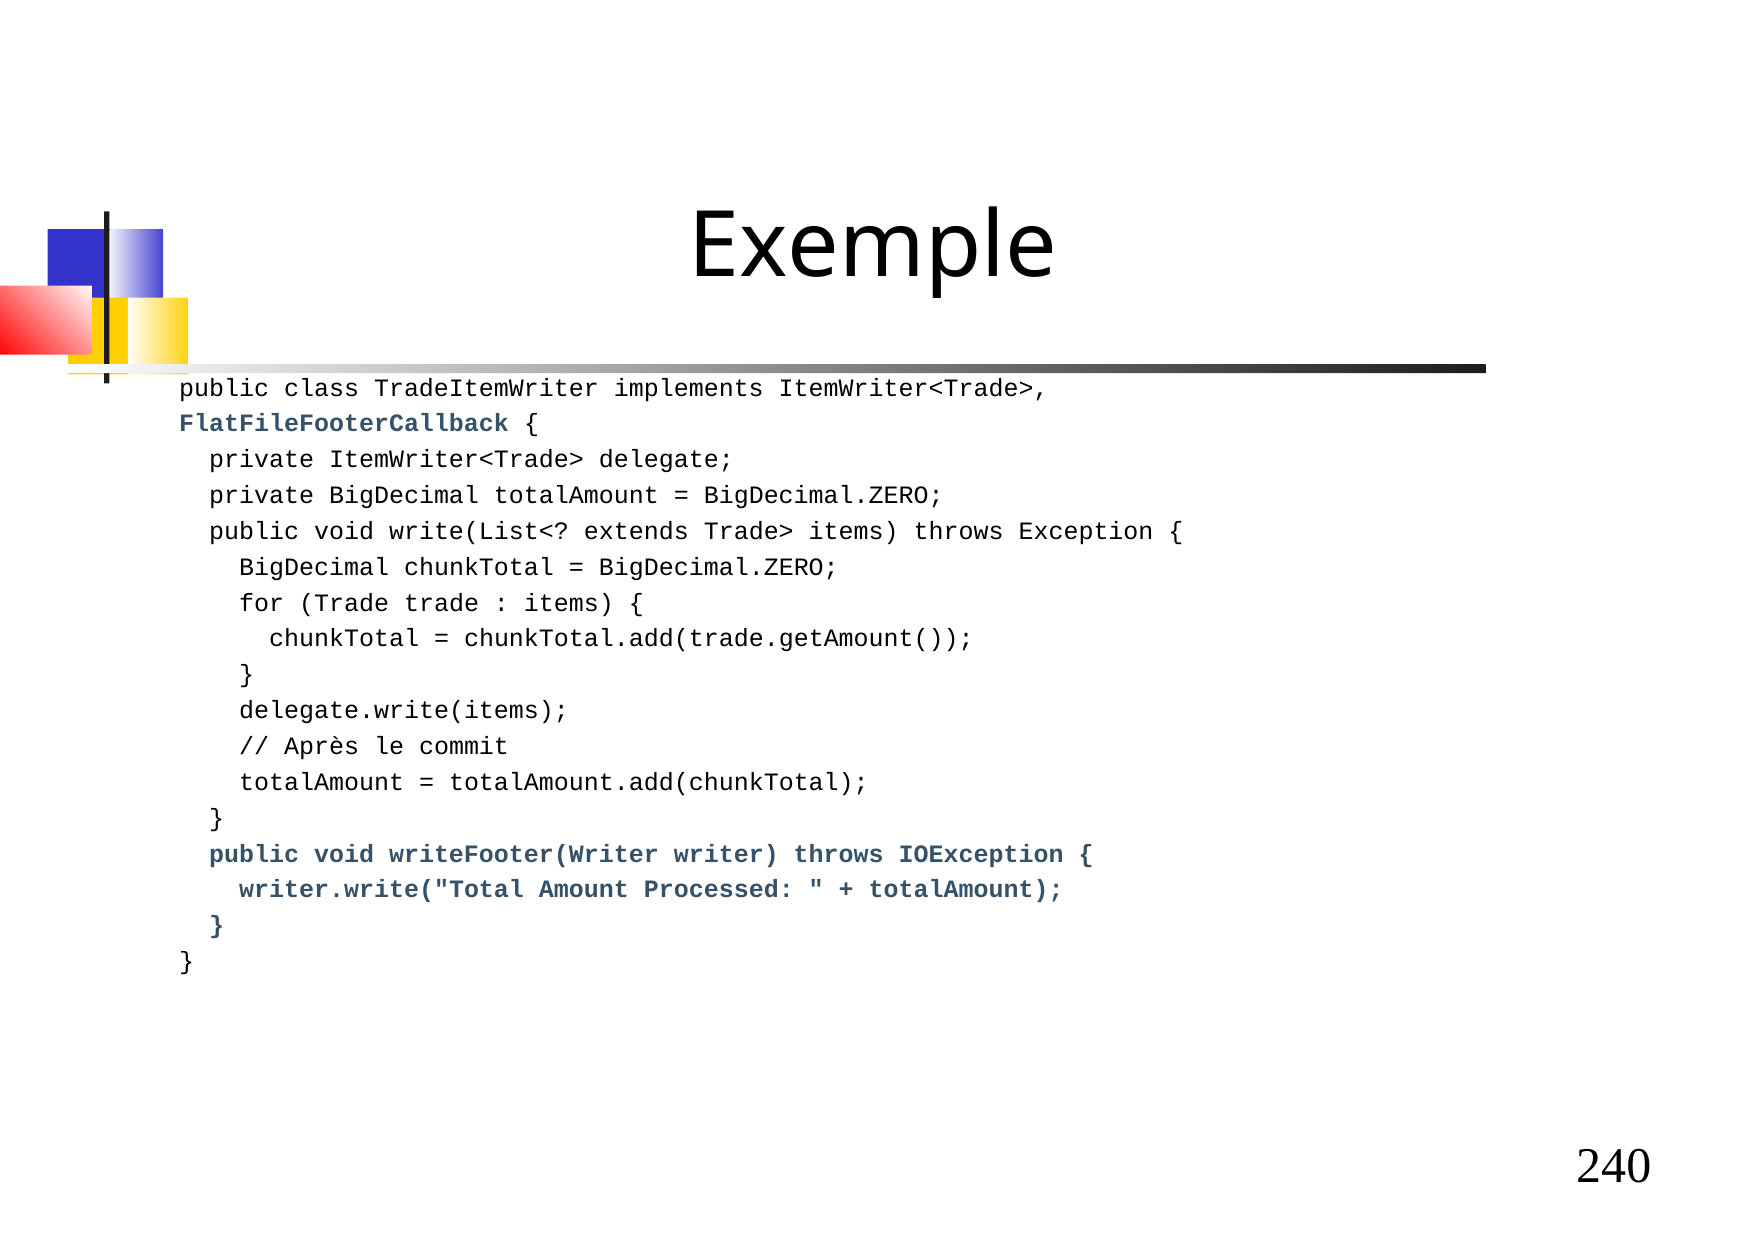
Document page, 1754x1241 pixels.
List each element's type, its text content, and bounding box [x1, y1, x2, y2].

list public class TradeItemWriter implements ItemWriter<Trade>, FlatFileFooterCallback { private ItemWriter<Trade> delegate; private BigDecimal totalAmount = BigDecimal.ZERO; public void write(List<? extends Trade> items) throws Exception { BigDecimal chunkTotal = BigDecimal.ZERO; for (Trade trade : items) { chunkTotal = chunkTotal.add(trade.getAmount()); } delegate.write(items); // Après le commit totalAmount = totalAmount.add(chunkTotal); } public void writeFooter(Writer writer) throws IOException { writer.write("Total Amount Processed: " + totalAmount); } } [179, 371, 1567, 1091]
title Exemple [179, 139, 1567, 351]
